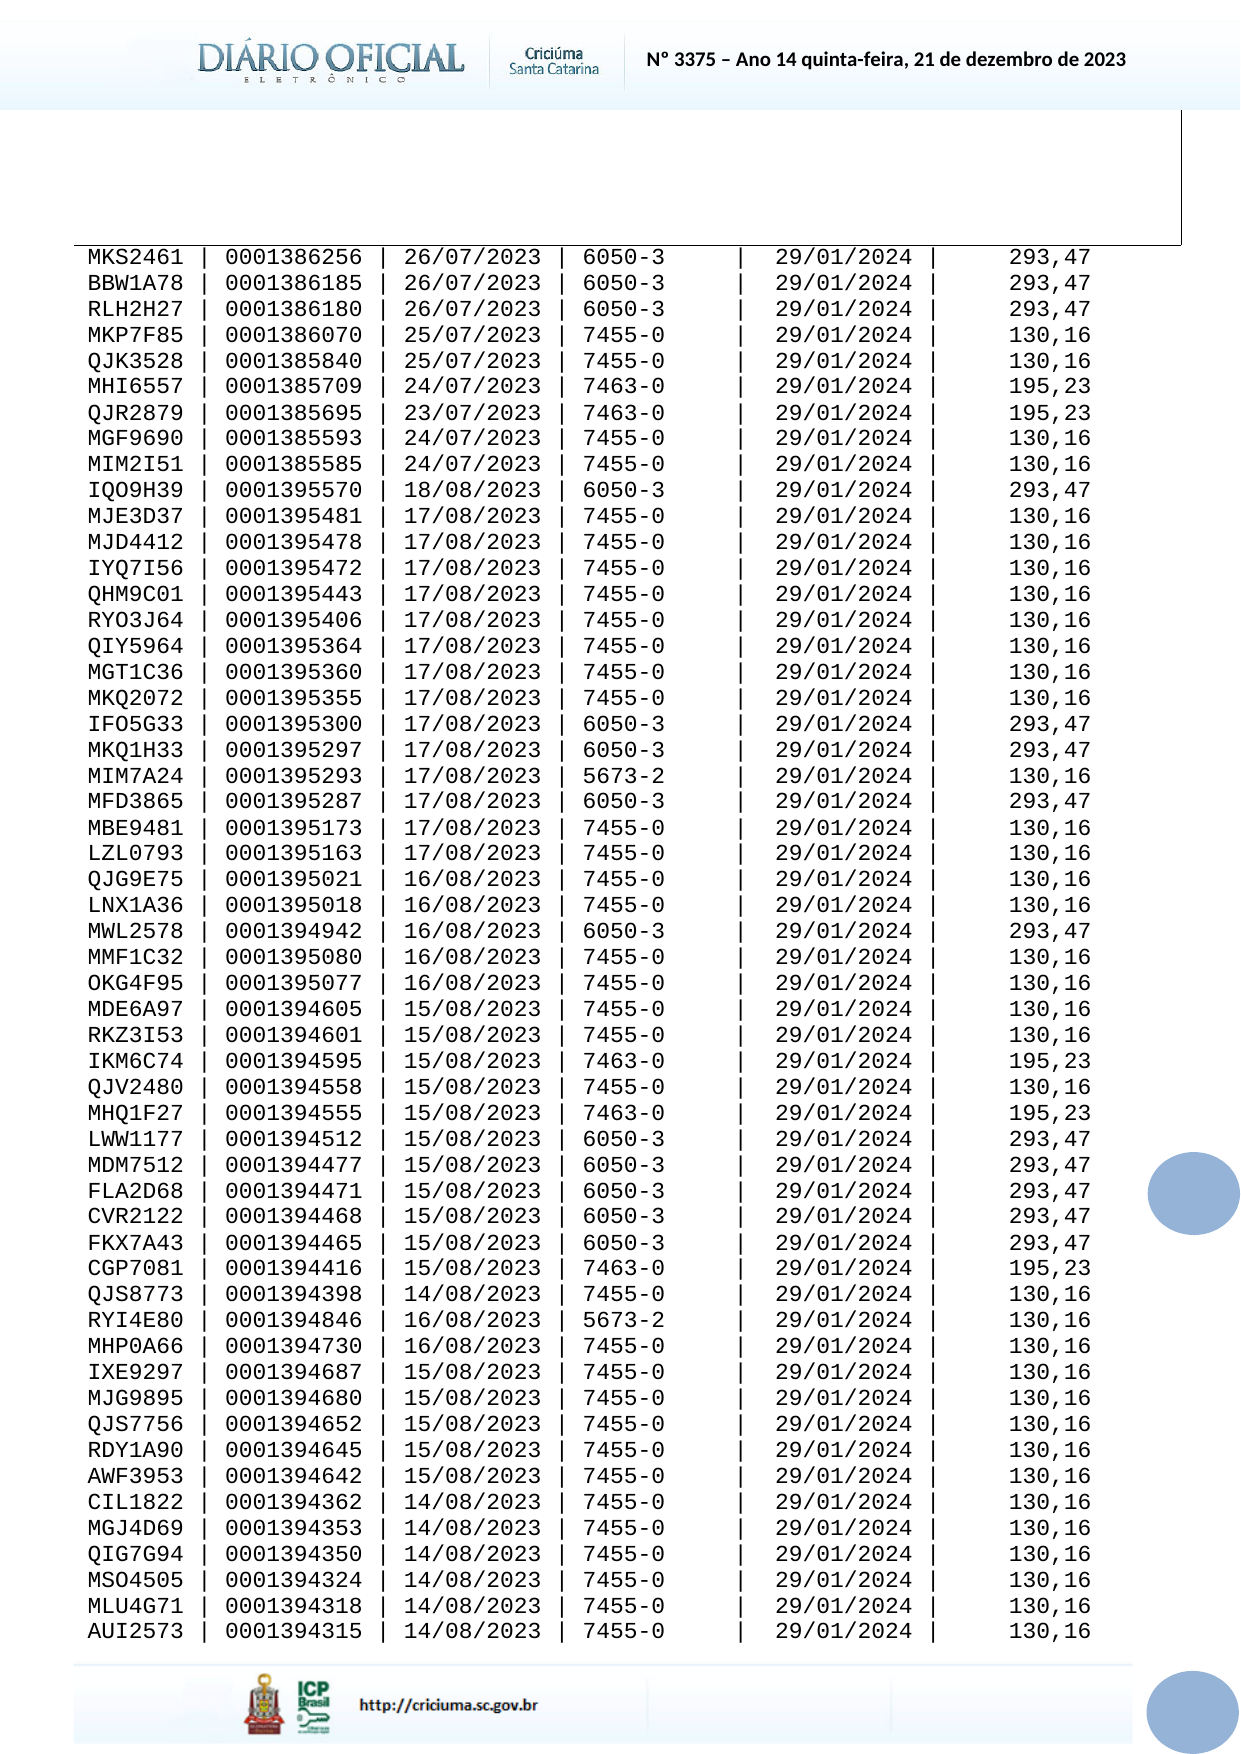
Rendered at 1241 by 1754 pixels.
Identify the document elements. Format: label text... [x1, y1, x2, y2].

text QJS8773 | 0001394398 | 14/08/2023 | 7455-0 | 29/01/2024 | 130,16 [74, 1283, 1181, 1309]
text OKG4F95 | 0001395077 | 16/08/2023 | 7455-0 | 29/01/2024 | 130,16 [74, 971, 1181, 997]
text QIY5964 | 0001395364 | 17/08/2023 | 7455-0 | 29/01/2024 | 130,16 [74, 634, 1181, 660]
text MKP7F85 | 0001386070 | 25/07/2023 | 7455-0 | 29/01/2024 | 130,16 [74, 323, 1181, 349]
text MSO4505 | 0001394324 | 14/08/2023 | 7455-0 | 29/01/2024 | 130,16 [74, 1568, 1181, 1594]
text FLA2D68 | 0001394471 | 15/08/2023 | 6050-3 | 29/01/2024 | 293,47 [74, 1179, 1150, 1205]
text RYO3J64 | 0001395406 | 17/08/2023 | 7455-0 | 29/01/2024 | 130,16 [74, 608, 1181, 634]
text LZL0793 | 0001395163 | 17/08/2023 | 7455-0 | 29/01/2024 | 130,16 [74, 842, 1181, 868]
text FKX7A43 | 0001394465 | 15/08/2023 | 6050-3 | 29/01/2024 | 293,47 [74, 1231, 1181, 1257]
text MWL2578 | 0001394942 | 16/08/2023 | 6050-3 | 29/01/2024 | 293,47 [74, 919, 1181, 946]
text MKQ1H33 | 0001395297 | 17/08/2023 | 6050-3 | 29/01/2024 | 293,47 [74, 738, 1181, 764]
text MHP0A66 | 0001394730 | 16/08/2023 | 7455-0 | 29/01/2024 | 130,16 [74, 1334, 1181, 1361]
text IFO5G33 | 0001395300 | 17/08/2023 | 6050-3 | 29/01/2024 | 293,47 [74, 712, 1181, 738]
text IKM6C74 | 0001394595 | 15/08/2023 | 7463-0 | 29/01/2024 | 195,23 [74, 1049, 1181, 1075]
text LWW1177 | 0001394512 | 15/08/2023 | 6050-3 | 29/01/2024 | 293,47 [74, 1127, 1181, 1153]
text CVR2122 | 0001394468 | 15/08/2023 | 6050-3 | 29/01/2024 | 293,47 [74, 1205, 1171, 1231]
text QJR2879 | 0001385695 | 23/07/2023 | 7463-0 | 29/01/2024 | 195,23 [74, 401, 1181, 427]
text MHI6557 | 0001385709 | 24/07/2023 | 7463-0 | 29/01/2024 | 195,23 [74, 375, 1181, 401]
text MJD4412 | 0001395478 | 17/08/2023 | 7455-0 | 29/01/2024 | 130,16 [74, 531, 1181, 556]
text CGP7081 | 0001394416 | 15/08/2023 | 7463-0 | 29/01/2024 | 195,23 [74, 1257, 1181, 1283]
text MJE3D37 | 0001395481 | 17/08/2023 | 7455-0 | 29/01/2024 | 130,16 [74, 504, 1181, 531]
text QJK3528 | 0001385840 | 25/07/2023 | 7455-0 | 29/01/2024 | 130,16 [74, 349, 1181, 375]
text MJG9895 | 0001394680 | 15/08/2023 | 7455-0 | 29/01/2024 | 130,16 [74, 1386, 1181, 1412]
text LNX1A36 | 0001395018 | 16/08/2023 | 7455-0 | 29/01/2024 | 130,16 [74, 894, 1181, 919]
text RDY1A90 | 0001394645 | 15/08/2023 | 7455-0 | 29/01/2024 | 130,16 [74, 1438, 1181, 1464]
text AUI2573 | 0001394315 | 14/08/2023 | 7455-0 | 29/01/2024 | 130,16 [74, 1620, 1181, 1646]
text MHQ1F27 | 0001394555 | 15/08/2023 | 7463-0 | 29/01/2024 | 195,23 [74, 1101, 1181, 1127]
text MLU4G71 | 0001394318 | 14/08/2023 | 7455-0 | 29/01/2024 | 130,16 [74, 1594, 1181, 1620]
text AWF3953 | 0001394642 | 15/08/2023 | 7455-0 | 29/01/2024 | 130,16 [74, 1464, 1181, 1490]
text MIM2I51 | 0001385585 | 24/07/2023 | 7455-0 | 29/01/2024 | 130,16 [74, 453, 1181, 479]
text MDE6A97 | 0001394605 | 15/08/2023 | 7455-0 | 29/01/2024 | 130,16 [74, 997, 1181, 1023]
text CIL1822 | 0001394362 | 14/08/2023 | 7455-0 | 29/01/2024 | 130,16 [74, 1490, 1181, 1516]
text IXE9297 | 0001394687 | 15/08/2023 | 7455-0 | 29/01/2024 | 130,16 [74, 1361, 1181, 1386]
text MKS2461 | 0001386256 | 26/07/2023 | 6050-3 | 29/01/2024 | 293,47 [74, 245, 1181, 271]
text QHM9C01 | 0001395443 | 17/08/2023 | 7455-0 | 29/01/2024 | 130,16 [74, 582, 1181, 608]
text BBW1A78 | 0001386185 | 26/07/2023 | 6050-3 | 29/01/2024 | 293,47 [74, 271, 1181, 297]
text RLH2H27 | 0001386180 | 26/07/2023 | 6050-3 | 29/01/2024 | 293,47 [74, 297, 1181, 323]
text MDM7512 | 0001394477 | 15/08/2023 | 6050-3 | 29/01/2024 | 293,47 [74, 1153, 1180, 1179]
text MGF9690 | 0001385593 | 24/07/2023 | 7455-0 | 29/01/2024 | 130,16 [74, 427, 1181, 453]
text MGJ4D69 | 0001394353 | 14/08/2023 | 7455-0 | 29/01/2024 | 130,16 [74, 1516, 1181, 1542]
text MFD3865 | 0001395287 | 17/08/2023 | 6050-3 | 29/01/2024 | 293,47 [74, 790, 1181, 816]
text MBE9481 | 0001395173 | 17/08/2023 | 7455-0 | 29/01/2024 | 130,16 [74, 816, 1181, 842]
text MMF1C32 | 0001395080 | 16/08/2023 | 7455-0 | 29/01/2024 | 130,16 [74, 946, 1181, 971]
text RKZ3I53 | 0001394601 | 15/08/2023 | 7455-0 | 29/01/2024 | 130,16 [74, 1023, 1181, 1049]
text QJS7756 | 0001394652 | 15/08/2023 | 7455-0 | 29/01/2024 | 130,16 [74, 1412, 1181, 1438]
text QJG9E75 | 0001395021 | 16/08/2023 | 7455-0 | 29/01/2024 | 130,16 [74, 868, 1181, 894]
text MKQ2072 | 0001395355 | 17/08/2023 | 7455-0 | 29/01/2024 | 130,16 [74, 686, 1181, 712]
text QJV2480 | 0001394558 | 15/08/2023 | 7455-0 | 29/01/2024 | 130,16 [74, 1075, 1181, 1101]
text IQO9H39 | 0001395570 | 18/08/2023 | 6050-3 | 29/01/2024 | 293,47 [74, 479, 1181, 504]
text MIM7A24 | 0001395293 | 17/08/2023 | 5673-2 | 29/01/2024 | 130,16 [74, 764, 1181, 790]
text IYQ7I56 | 0001395472 | 17/08/2023 | 7455-0 | 29/01/2024 | 130,16 [74, 556, 1181, 582]
text RYI4E80 | 0001394846 | 16/08/2023 | 5673-2 | 29/01/2024 | 130,16 [74, 1309, 1181, 1334]
text QIG7G94 | 0001394350 | 14/08/2023 | 7455-0 | 29/01/2024 | 130,16 [74, 1542, 1181, 1568]
text MGT1C36 | 0001395360 | 17/08/2023 | 7455-0 | 29/01/2024 | 130,16 [74, 660, 1181, 686]
